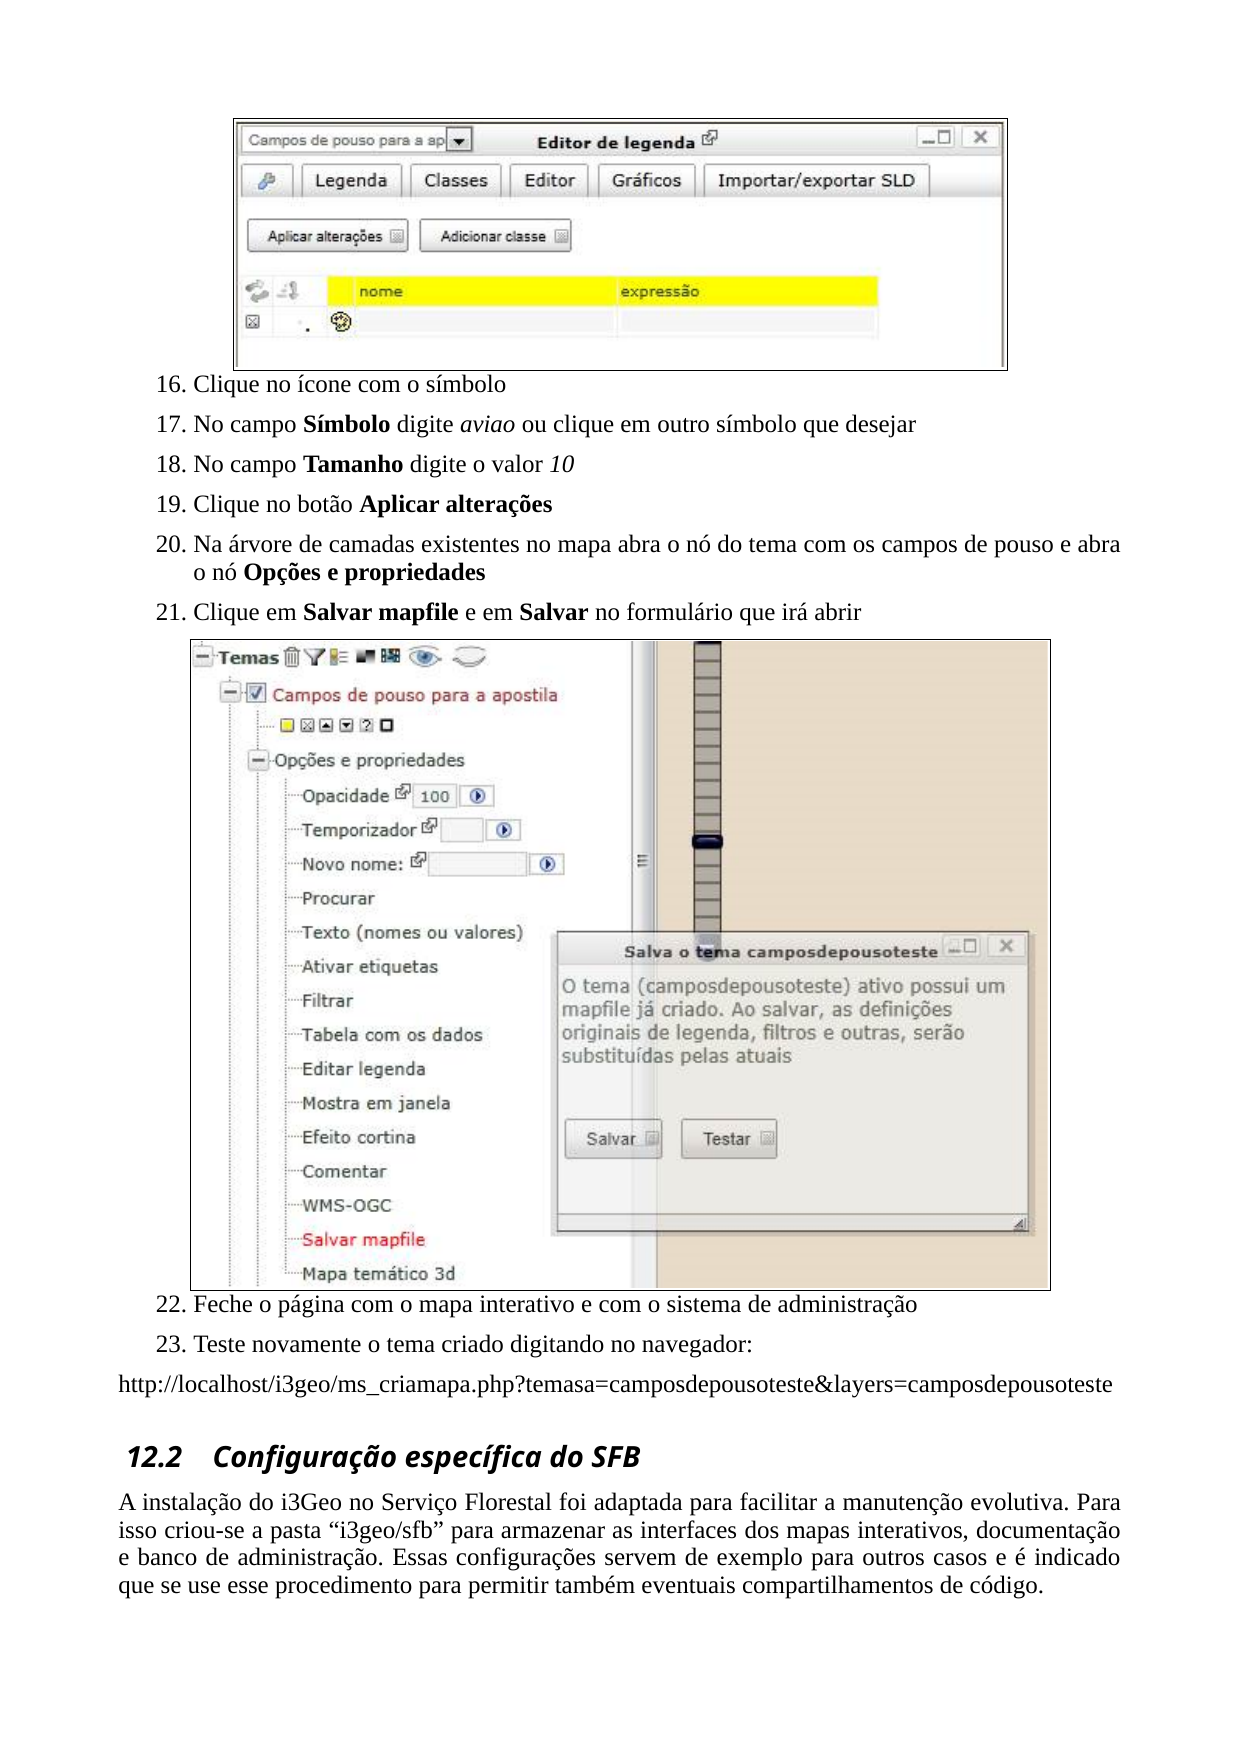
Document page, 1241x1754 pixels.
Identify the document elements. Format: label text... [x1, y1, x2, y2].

list Na árvore de camadas existentes no mapa abra o nó do tema com os campos de pouso e abra o nó Opções e propriedades [156, 531, 1122, 586]
picture [235, 121, 1005, 367]
list Clique em Salvar mapfile e em Salvar no formulário que irá abrir [156, 598, 1122, 626]
list No campo Tamanho digite o valor 10 [156, 450, 1122, 478]
text A instalação do i3Geo no Serviço Florestal foi adaptada para facilitar a manutenção evolutiva. Para isso criou-se a pasta “i3geo/sfb” para armazenar as interfaces dos mapas interativos, documentação e banco de administração. Essas configurações servem de exemplo para outros casos e é indicado que se use esse procedimento para permitir também eventuais compartilhamentos de código. [118, 1488, 1122, 1599]
list No campo Símbolo digite aviao ou clique em outro símbolo que desejar [156, 410, 1122, 438]
list Clique no botão Aplicar alterações [156, 490, 1122, 518]
list Feche o página com o mapa interativo e com o sistema de administração [156, 1288, 1122, 1318]
subtitle Configuração específica do SFB [118, 1436, 1122, 1476]
list Clique no ícone com o símbolo [156, 367, 1122, 397]
picture [192, 641, 1048, 1288]
text http://localhost/i3geo/ms_criamapa.php?temasa=camposdepousoteste&layers=camposdepousoteste [118, 1371, 1122, 1398]
list Teste novamente o tema criado digitando no navegador: [156, 1330, 1122, 1358]
